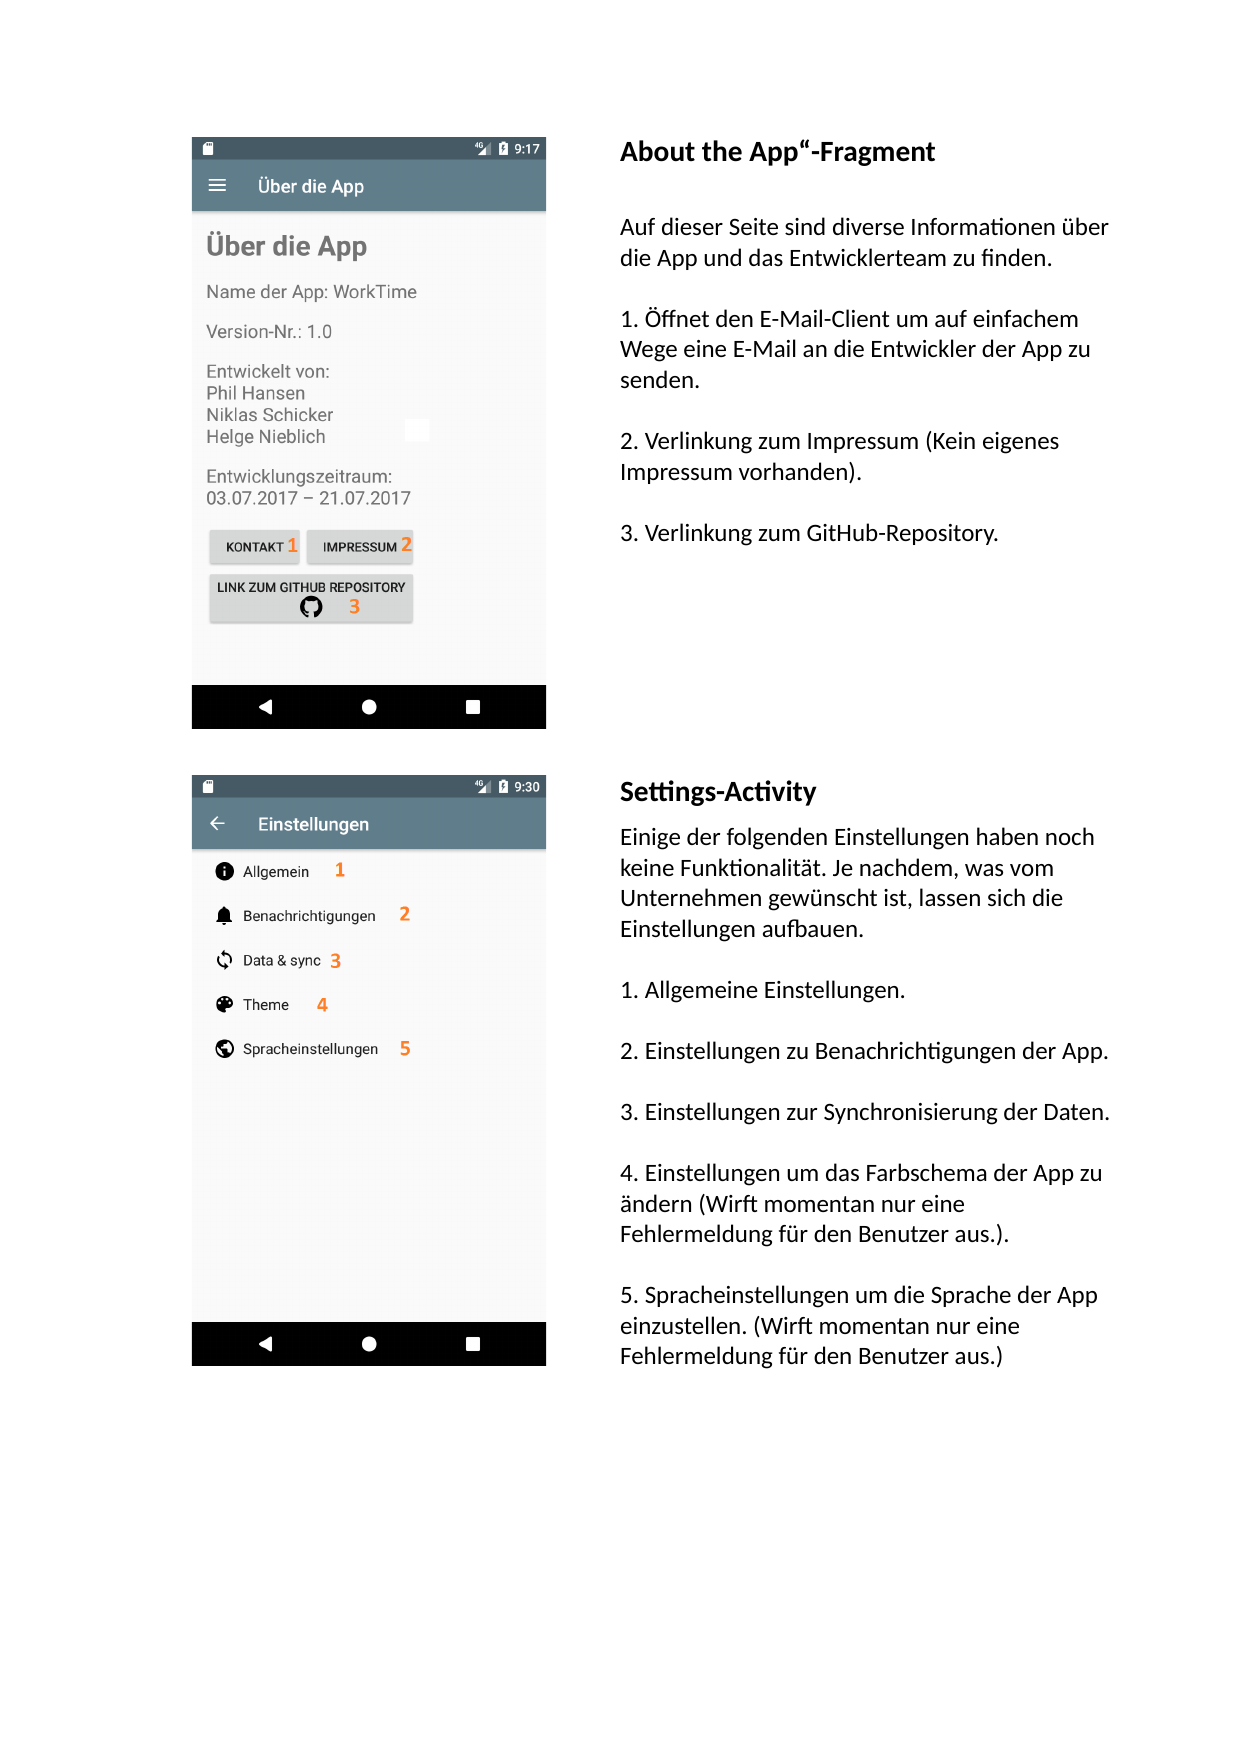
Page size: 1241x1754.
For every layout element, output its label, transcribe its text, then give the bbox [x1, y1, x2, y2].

picture [191, 775, 547, 1366]
table_cell Settings-Activity Einige der folgenden Einstellungen haben noch keine Funktionalität. Je nachdem, was vom Unternehmen gewünscht ist, lassen sich die Einstellungen aufbauen. 1. Allgemeine Einstellungen. 2. Einstellungen zu Benachrichtigungen der App. 3. Einstellungen zur Synchronisierung der Daten. 4. Einstellungen um das Farbschema der App zu ändern (Wirft momentan nur eine Fehlermeldung für den Benutzer aus.). 5. Spracheinstellungen um die Sprache der App einzustellen. (Wirft momentan nur eine Fehlermeldung für den Benutzer aus.) [620, 759, 1122, 1397]
table_cell [118, 759, 620, 1397]
table_cell [118, 118, 620, 759]
table_cell About the App“-Fragment Auf dieser Seite sind diverse Informationen über die App und das Entwicklerteam zu finden. 1. Öffnet den E-Mail-Client um auf einfachem Wege eine E-Mail an die Entwickler der App zu senden. 2. Verlinkung zum Impressum (Kein eigenes Impressum vorhanden). 3. Verlinkung zum GitHub-Repository. [620, 118, 1122, 759]
picture [191, 137, 547, 729]
